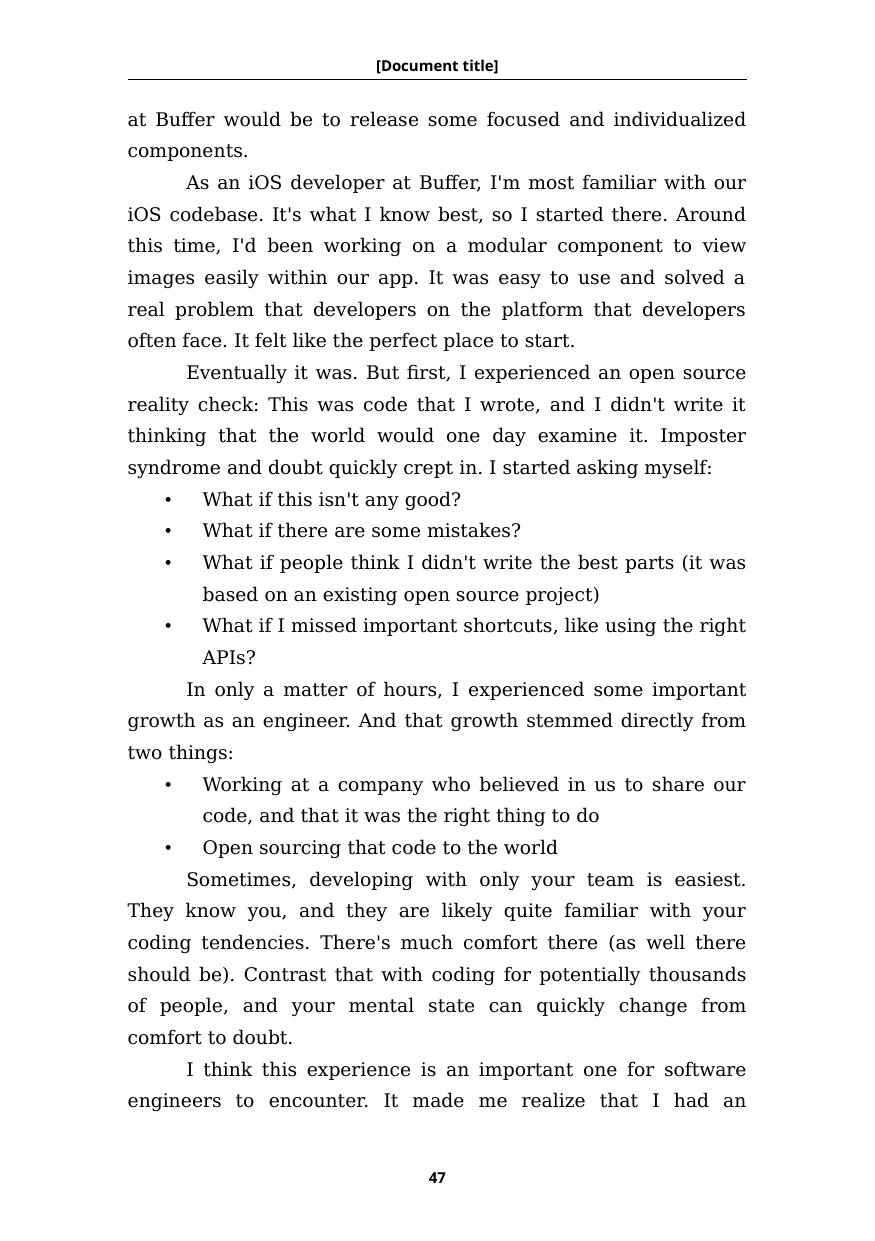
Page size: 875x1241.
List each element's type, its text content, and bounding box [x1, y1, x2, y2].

text Eventually it was. But first, I experienced an open source reality check: This was code that I wrote, and I didn't write it thinking that the world would one day examine it. Imposter syndrome and doubt quickly crept in. I started asking myself: [127, 362, 747, 479]
list Working at a company who believed in us to share our code, and that it was the right thing to do [165, 774, 747, 827]
text I think this experience is an important one for software engineers to encounter. It made me realize that I had an [127, 1059, 747, 1112]
list What if people think I didn't write the best parts (it was based on an existing open source project) [165, 552, 747, 606]
list Open sourcing that code to the world [165, 837, 747, 859]
list What if this isn't any good? [165, 489, 747, 511]
text In only a matter of hours, I experienced some important growth as an engineer. And that growth stemmed directly from two things: [127, 679, 747, 764]
text As an iOS developer at Buffer, I'm most familiar with our iOS codebase. It's what I know best, so I started there. Around this time, I'd been working on a modular component to view images easily within our app. It was easy to use and solved a real problem that developers on the platform that developers often face. It felt like the perfect place to start. [127, 172, 747, 352]
list What if I missed important shortcuts, like using the right APIs? [165, 615, 747, 669]
list What if there are some mistakes? [165, 520, 747, 542]
text Sometimes, developing with only your team is easiest. They know you, and they are likely quite familiar with your coding tendencies. There's much comfort there (as well there should be). Contrast that with coding for potentially thousands of people, and your mental state can quickly change from comfort to doubt. [127, 869, 747, 1049]
text at Buffer would be to release some focused and individualized components. [127, 109, 747, 162]
